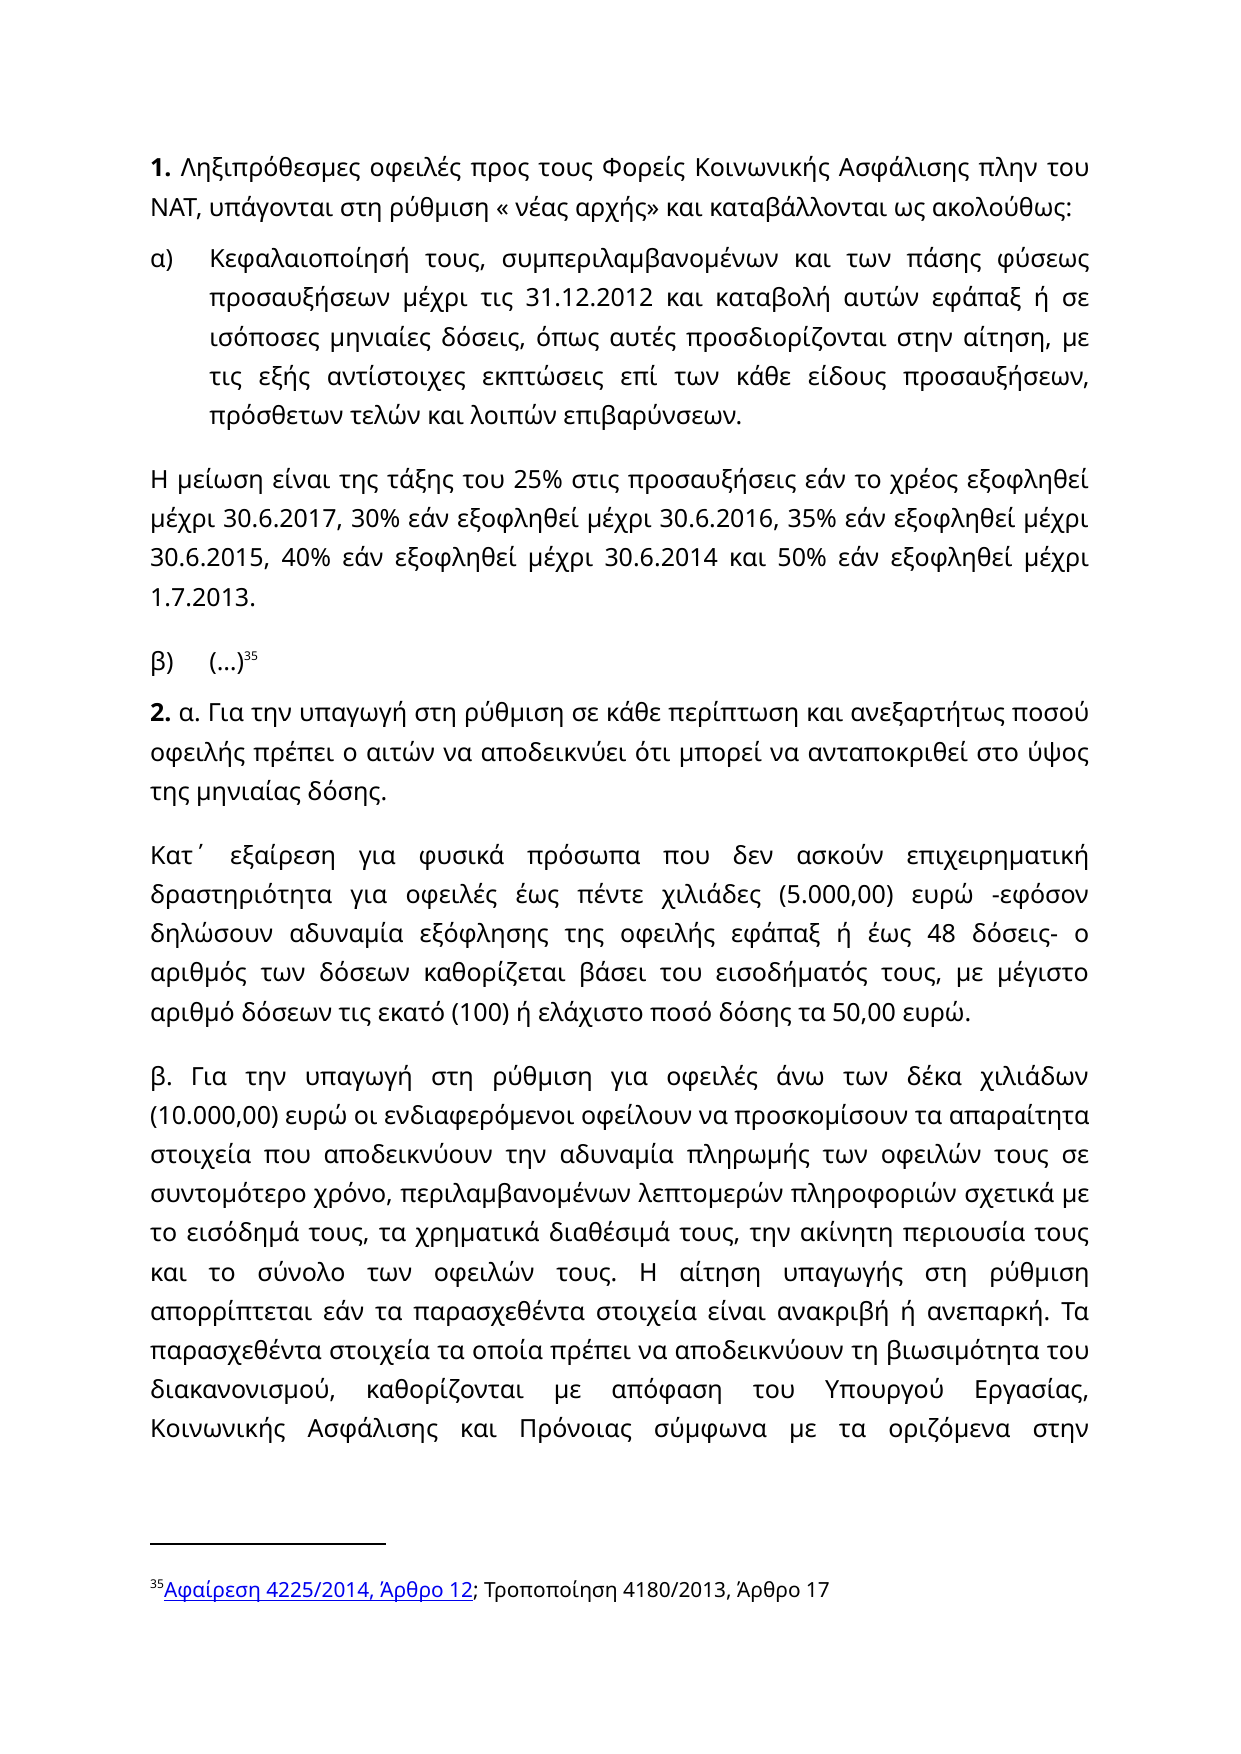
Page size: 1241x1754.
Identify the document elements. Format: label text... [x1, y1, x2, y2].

text Κατ΄ εξαίρεση για φυσικά πρόσωπα που δεν ασκούν επιχειρηματική δραστηριότητα για οφειλές έως πέντε χιλιάδες (5.000,00) ευρώ -εφόσον δηλώσουν αδυναμία εξόφλησης της οφειλής εφάπαξ ή έως 48 δόσεις- ο αριθμός των δόσεων καθορίζεται βάσει του εισοδήματός τους, με μέγιστο αριθμό δόσεων τις εκατό (100) ή ελάχιστο ποσό δόσης τα 50,00 ευρώ. [150, 837, 1090, 1028]
text Η μείωση είναι της τάξης του 25% στις προσαυξήσεις εάν το χρέος εξοφληθεί μέχρι 30.6.2017, 30% εάν εξοφληθεί μέχρι 30.6.2016, 35% εάν εξοφληθεί μέχρι 30.6.2015, 40% εάν εξοφληθεί μέχρι 30.6.2014 και 50% εάν εξοφληθεί μέχρι 1.7.2013. [150, 462, 1090, 613]
text 2. α. Για την υπαγωγή στη ρύθμιση σε κάθε περίπτωση και ανεξαρτήτως ποσού οφειλής πρέπει ο αιτών να αποδεικνύει ότι μπορεί να ανταποκριθεί στο ύψος της μηνιαίας δόσης. [150, 695, 1090, 807]
list β) (…) [150, 643, 1090, 677]
list α) Κεφαλαιοποίησή τους, συμπεριλαμβανομένων και των πάσης φύσεως προσαυξήσεων μέχρι τις 31.12.2012 και καταβολή αυτών εφάπαξ ή σε ισόποσες μηνιαίες δόσεις, όπως αυτές προσδιορίζονται στην αίτηση, με τις εξής αντίστοιχες εκπτώσεις επί των κάθε είδους προσαυξήσεων, πρόσθετων τελών και λοιπών επιβαρύνσεων. [150, 241, 1090, 432]
text Αφαίρεση 4225/2014, Άρθρο 12; Τροποποίηση 4180/2013, Άρθρο 17 [150, 1576, 1090, 1604]
text β. Για την υπαγωγή στη ρύθμιση για οφειλές άνω των δέκα χιλιάδων (10.000,00) ευρώ οι ενδιαφερόμενοι οφείλουν να προσκομίσουν τα απαραίτητα στοιχεία που αποδεικνύουν την αδυναμία πληρωμής των οφειλών τους σε συντομότερο χρόνο, περιλαμβανομένων λεπτομερών πληροφοριών σχετικά με το εισόδημά τους, τα χρηματικά διαθέσιμά τους, την ακίνητη περιουσία τους και το σύνολο των οφειλών τους. Η αίτηση υπαγωγής στη ρύθμιση απορρίπτεται εάν τα παρασχεθέντα στοιχεία είναι ανακριβή ή ανεπαρκή. Τα παρασχεθέντα στοιχεία τα οποία πρέπει να αποδεικνύουν τη βιωσιμότητα του διακανονισμού, καθορίζονται με απόφαση του Υπουργού Εργασίας, Κοινωνικής Ασφάλισης και Πρόνοιας σύμφωνα με τα οριζόμενα στην [150, 1058, 1090, 1445]
text 1. Ληξιπρόθεσμες οφειλές προς τους Φορείς Κοινωνικής Ασφάλισης πλην του ΝΑΤ, υπάγονται στη ρύθμιση « νέας αρχής» και καταβάλλονται ως ακολούθως: [150, 150, 1090, 223]
